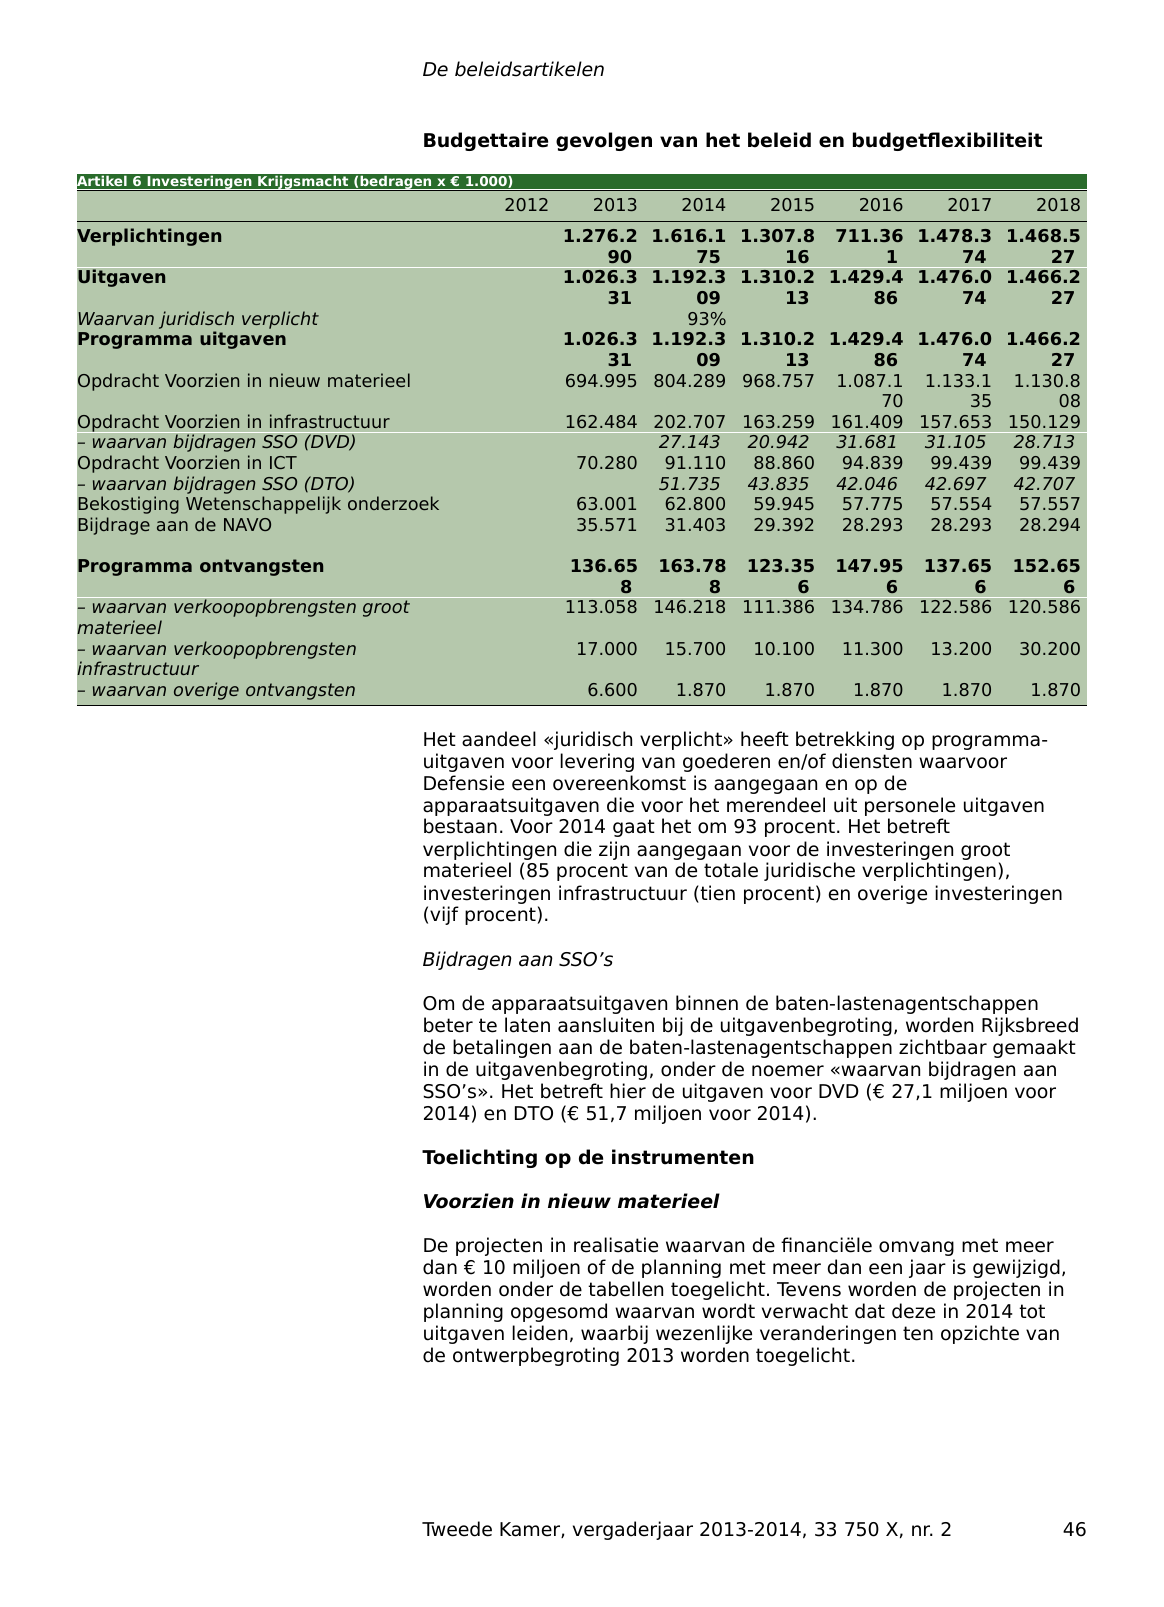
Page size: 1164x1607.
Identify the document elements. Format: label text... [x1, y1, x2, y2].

table_cell 1.870 [998, 680, 1087, 705]
table_cell 99.439 [909, 453, 998, 474]
table_cell – waarvan verkoopopbrengsten infrastructuur [77, 639, 466, 680]
table_cell 694.995 [555, 371, 644, 412]
table_cell Programma ontvangsten [77, 556, 466, 597]
table_cell 17.000 [555, 639, 644, 680]
table_cell 2015 [732, 191, 821, 221]
table_cell 31.105 [909, 433, 998, 453]
table_header Artikel 6 Investeringen Krijgsmacht (bedragen x € 1.000) [77, 174, 1087, 189]
table_cell 63.001 [555, 494, 644, 515]
table_cell – waarvan overige ontvangsten [77, 680, 466, 705]
table_cell [77, 536, 466, 556]
table_cell 2017 [909, 191, 998, 221]
table_cell 157.653 [909, 412, 998, 432]
table_cell 30.200 [998, 639, 1087, 680]
table_cell [466, 371, 555, 412]
table_cell 2012 [466, 191, 555, 221]
table_cell 20.942 [732, 433, 821, 453]
text Om de apparaatsuitgaven binnen de baten-lastenagentschappen beter te laten aansluiten bij de uitgavenbegroting, worden Rijksbreed de betalingen aan de baten-lastenagentschappen zichtbaar gemaakt in de uitgavenbegroting, onder de noemer «waarvan bijdragen aan SSO’s». Het betreft hier de uitgaven voor DVD (€ 27,1 miljoen voor 2014) en DTO (€ 51,7 miljoen voor 2014). [422, 993, 1087, 1124]
table_cell 134.786 [821, 598, 909, 639]
table_cell 1.870 [644, 680, 732, 705]
table_cell 1.026.331 [555, 329, 644, 371]
table_cell 91.110 [644, 453, 732, 474]
table_cell [466, 453, 555, 474]
table_cell Programma uitgaven [77, 329, 466, 371]
table_cell 1.870 [821, 680, 909, 705]
table_cell 94.839 [821, 453, 909, 474]
table_cell 88.860 [732, 453, 821, 474]
table_cell [555, 474, 644, 494]
table_cell [821, 536, 909, 556]
table_cell 1.310.213 [732, 268, 821, 309]
table_cell 2018 [998, 191, 1087, 221]
subtitle Budgettaire gevolgen van het beleid en budgetflexibiliteit [422, 130, 1087, 152]
table_cell 161.409 [821, 412, 909, 432]
table_cell 1.192.309 [644, 329, 732, 371]
table_cell 27.143 [644, 433, 732, 453]
table_cell [466, 222, 555, 267]
table_cell [555, 309, 644, 329]
table_cell [466, 515, 555, 536]
table_cell Verplichtingen [77, 222, 466, 267]
table_cell Opdracht Voorzien in ICT [77, 453, 466, 474]
table_cell – waarvan bijdragen SSO (DVD) [77, 433, 466, 453]
table_cell 1.468.527 [998, 222, 1087, 267]
table_cell 70.280 [555, 453, 644, 474]
table_cell 29.392 [732, 515, 821, 536]
table_cell [555, 433, 644, 453]
table_cell 42.707 [998, 474, 1087, 494]
table_cell 42.046 [821, 474, 909, 494]
table_cell 113.058 [555, 598, 644, 639]
table_cell 1.616.175 [644, 222, 732, 267]
table_cell 62.800 [644, 494, 732, 515]
table_cell 968.757 [732, 371, 821, 412]
table_cell 150.129 [998, 412, 1087, 432]
table_cell 202.707 [644, 412, 732, 432]
table_cell [909, 536, 998, 556]
table_cell 136.658 [555, 556, 644, 597]
table_cell 123.356 [732, 556, 821, 597]
table_cell [909, 309, 998, 329]
table_cell [998, 309, 1087, 329]
table_cell 1.478.374 [909, 222, 998, 267]
table_cell 2014 [644, 191, 732, 221]
table_cell Uitgaven [77, 268, 466, 309]
table_cell 57.775 [821, 494, 909, 515]
table_cell 152.656 [998, 556, 1087, 597]
table_cell 711.361 [821, 222, 909, 267]
table_cell – waarvan verkoopopbrengsten groot materieel [77, 598, 466, 639]
table_cell [466, 556, 555, 597]
table_cell [466, 598, 555, 639]
table_cell 2013 [555, 191, 644, 221]
table_cell [466, 412, 555, 432]
table_cell [644, 536, 732, 556]
table_cell 57.557 [998, 494, 1087, 515]
table_cell 2016 [821, 191, 909, 221]
table_cell 1.133.135 [909, 371, 998, 412]
table_cell 1.476.074 [909, 329, 998, 371]
table_cell [821, 309, 909, 329]
table_cell 35.571 [555, 515, 644, 536]
subtitle Bijdragen aan SSO’s [422, 948, 1087, 971]
table_cell 1.130.808 [998, 371, 1087, 412]
table_cell 11.300 [821, 639, 909, 680]
table_cell [466, 494, 555, 515]
table_cell 10.100 [732, 639, 821, 680]
table_cell Opdracht Voorzien in nieuw materieel [77, 371, 466, 412]
table_cell 1.429.486 [821, 268, 909, 309]
table_cell 1.870 [732, 680, 821, 705]
table_cell 28.293 [821, 515, 909, 536]
subtitle Toelichting op de instrumenten [422, 1147, 1087, 1169]
table_cell Waarvan juridisch verplicht [77, 309, 466, 329]
table_cell 42.697 [909, 474, 998, 494]
table_cell 13.200 [909, 639, 998, 680]
table_cell 1.466.227 [998, 268, 1087, 309]
text Het aandeel «juridisch verplicht» heeft betrekking op programma-uitgaven voor levering van goederen en/of diensten waarvoor Defensie een overeenkomst is aangegaan en op de apparaatsuitgaven die voor het merendeel uit personele uitgaven bestaan. Voor 2014 gaat het om 93 procent. Het betreft verplichtingen die zijn aangegaan voor de investeringen groot materieel (85 procent van de totale juridische verplichtingen), investeringen infrastructuur (tien procent) en overige investeringen (vijf procent). [422, 728, 1087, 926]
table_cell 31.403 [644, 515, 732, 536]
table_cell 93% [644, 309, 732, 329]
table_cell 6.600 [555, 680, 644, 705]
table_cell [732, 309, 821, 329]
table_cell 120.586 [998, 598, 1087, 639]
table_cell [466, 536, 555, 556]
table_cell [998, 536, 1087, 556]
table_cell 1.310.213 [732, 329, 821, 371]
table_cell 57.554 [909, 494, 998, 515]
text De projecten in realisatie waarvan de financiële omvang met meer dan € 10 miljoen of de planning met meer dan een jaar is gewijzigd, worden onder de tabellen toegelicht. Tevens worden de projecten in planning opgesomd waarvan wordt verwacht dat deze in 2014 tot uitgaven leiden, waarbij wezenlijke veranderingen ten opzichte van de ontwerpbegroting 2013 worden toegelicht. [422, 1235, 1087, 1367]
table_cell 28.713 [998, 433, 1087, 453]
table_cell 1.466.227 [998, 329, 1087, 371]
table_cell 1.870 [909, 680, 998, 705]
table_cell 15.700 [644, 639, 732, 680]
table_cell 137.656 [909, 556, 998, 597]
table_cell 28.294 [998, 515, 1087, 536]
table_cell [466, 680, 555, 705]
table_cell [732, 536, 821, 556]
table_cell 1.026.331 [555, 268, 644, 309]
table_cell 804.289 [644, 371, 732, 412]
table_cell Opdracht Voorzien in infrastructuur [77, 412, 466, 432]
table_cell [77, 191, 466, 221]
table_cell [466, 268, 555, 309]
table_cell 1.276.290 [555, 222, 644, 267]
table_cell 1.307.816 [732, 222, 821, 267]
table_cell 111.386 [732, 598, 821, 639]
table_cell 59.945 [732, 494, 821, 515]
table_cell 51.735 [644, 474, 732, 494]
subtitle Voorzien in nieuw materieel [422, 1191, 1087, 1213]
table_cell 1.476.074 [909, 268, 998, 309]
table_cell Bijdrage aan de NAVO [77, 515, 466, 536]
table_cell 1.429.486 [821, 329, 909, 371]
table_cell 122.586 [909, 598, 998, 639]
table_cell 162.484 [555, 412, 644, 432]
table_cell [466, 433, 555, 453]
table_cell [466, 329, 555, 371]
table_cell 99.439 [998, 453, 1087, 474]
table_cell [466, 474, 555, 494]
table_cell 1.087.170 [821, 371, 909, 412]
table_cell [466, 639, 555, 680]
table_cell 146.218 [644, 598, 732, 639]
table_cell 31.681 [821, 433, 909, 453]
table_cell 163.788 [644, 556, 732, 597]
table_cell 28.293 [909, 515, 998, 536]
table_cell Bekostiging Wetenschappelijk onderzoek [77, 494, 466, 515]
table_cell 43.835 [732, 474, 821, 494]
table_cell [555, 536, 644, 556]
table_cell 163.259 [732, 412, 821, 432]
table_cell 147.956 [821, 556, 909, 597]
table_cell 1.192.309 [644, 268, 732, 309]
table_cell – waarvan bijdragen SSO (DTO) [77, 474, 466, 494]
table_cell [466, 309, 555, 329]
